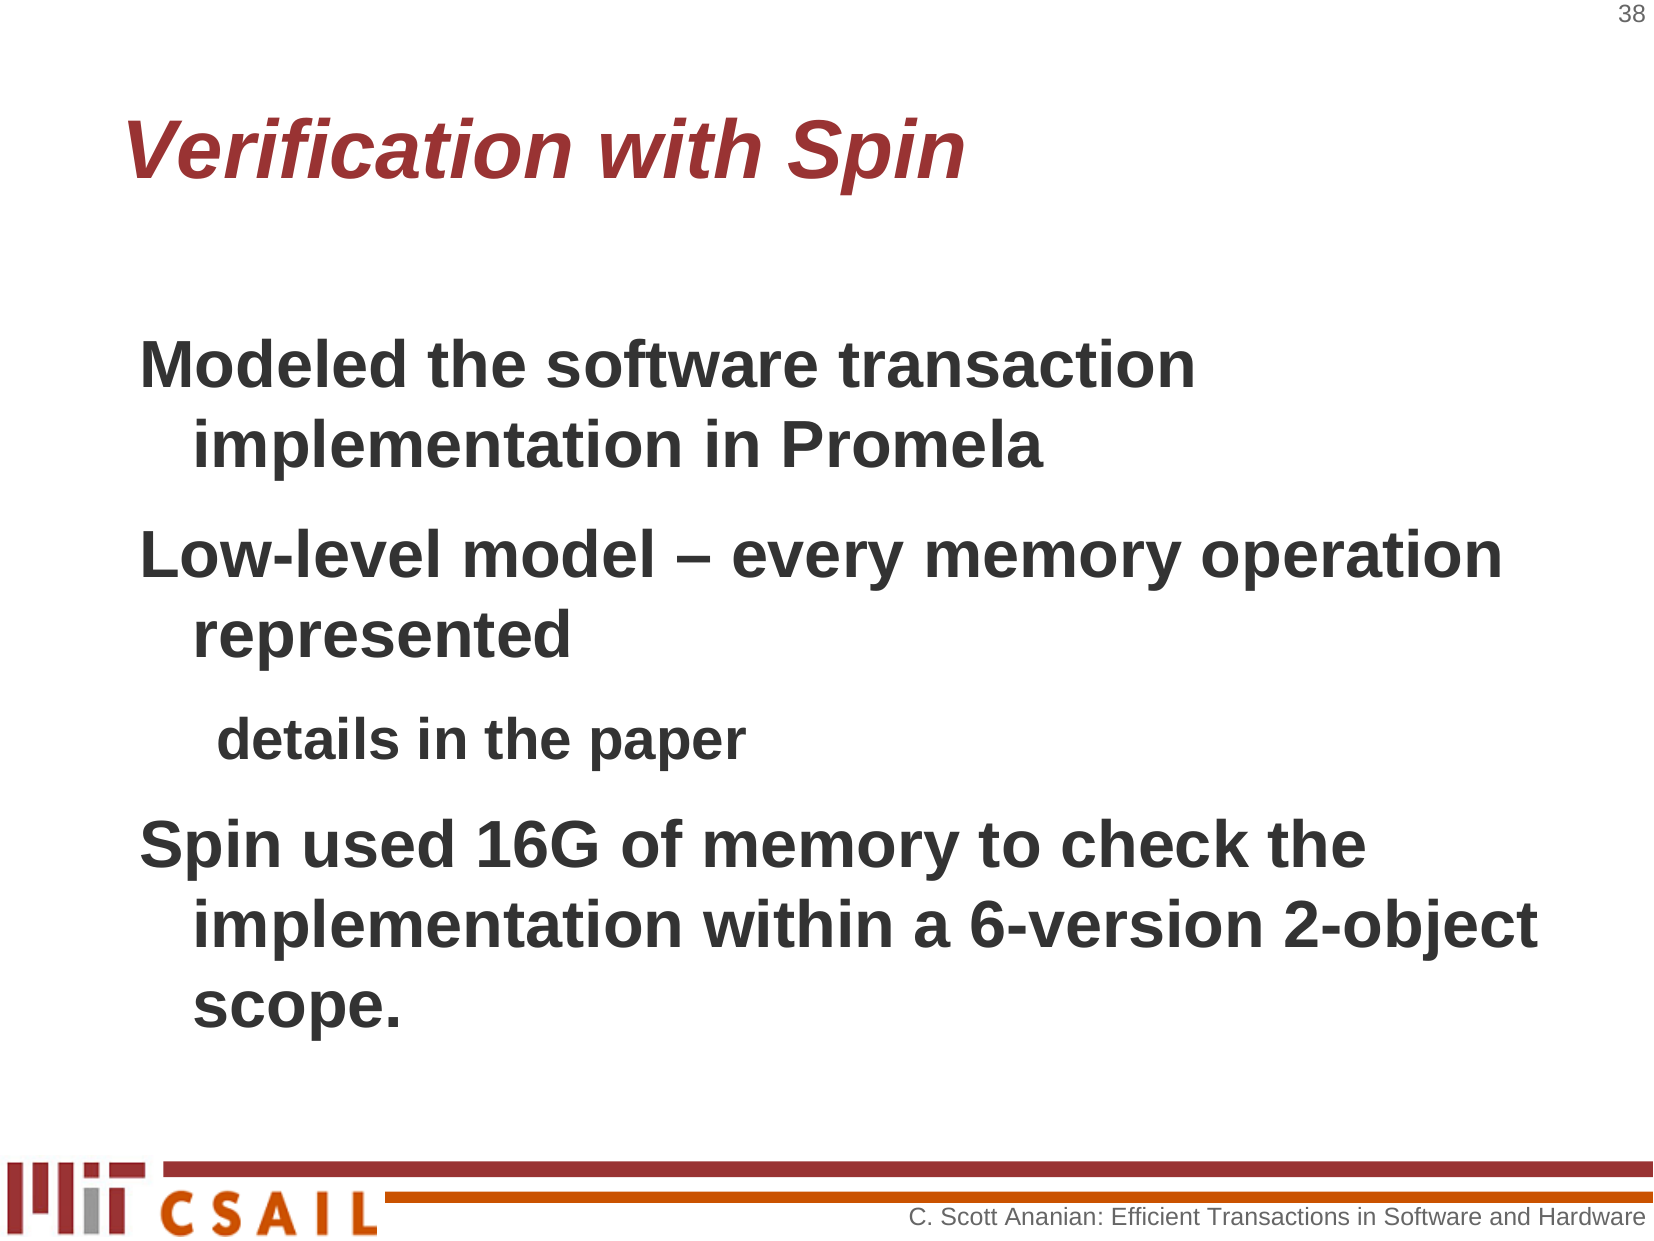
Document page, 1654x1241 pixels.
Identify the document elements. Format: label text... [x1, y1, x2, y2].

picture [0, 1155, 377, 1237]
title Verification with Spin [121, 46, 1534, 254]
list Modeled the software transaction implementation in Promela Low-level model – every memory operation represented details in the paper Spin used 16G of memory to check the implementation within a 6-version 2-object scope. [121, 322, 1561, 1133]
